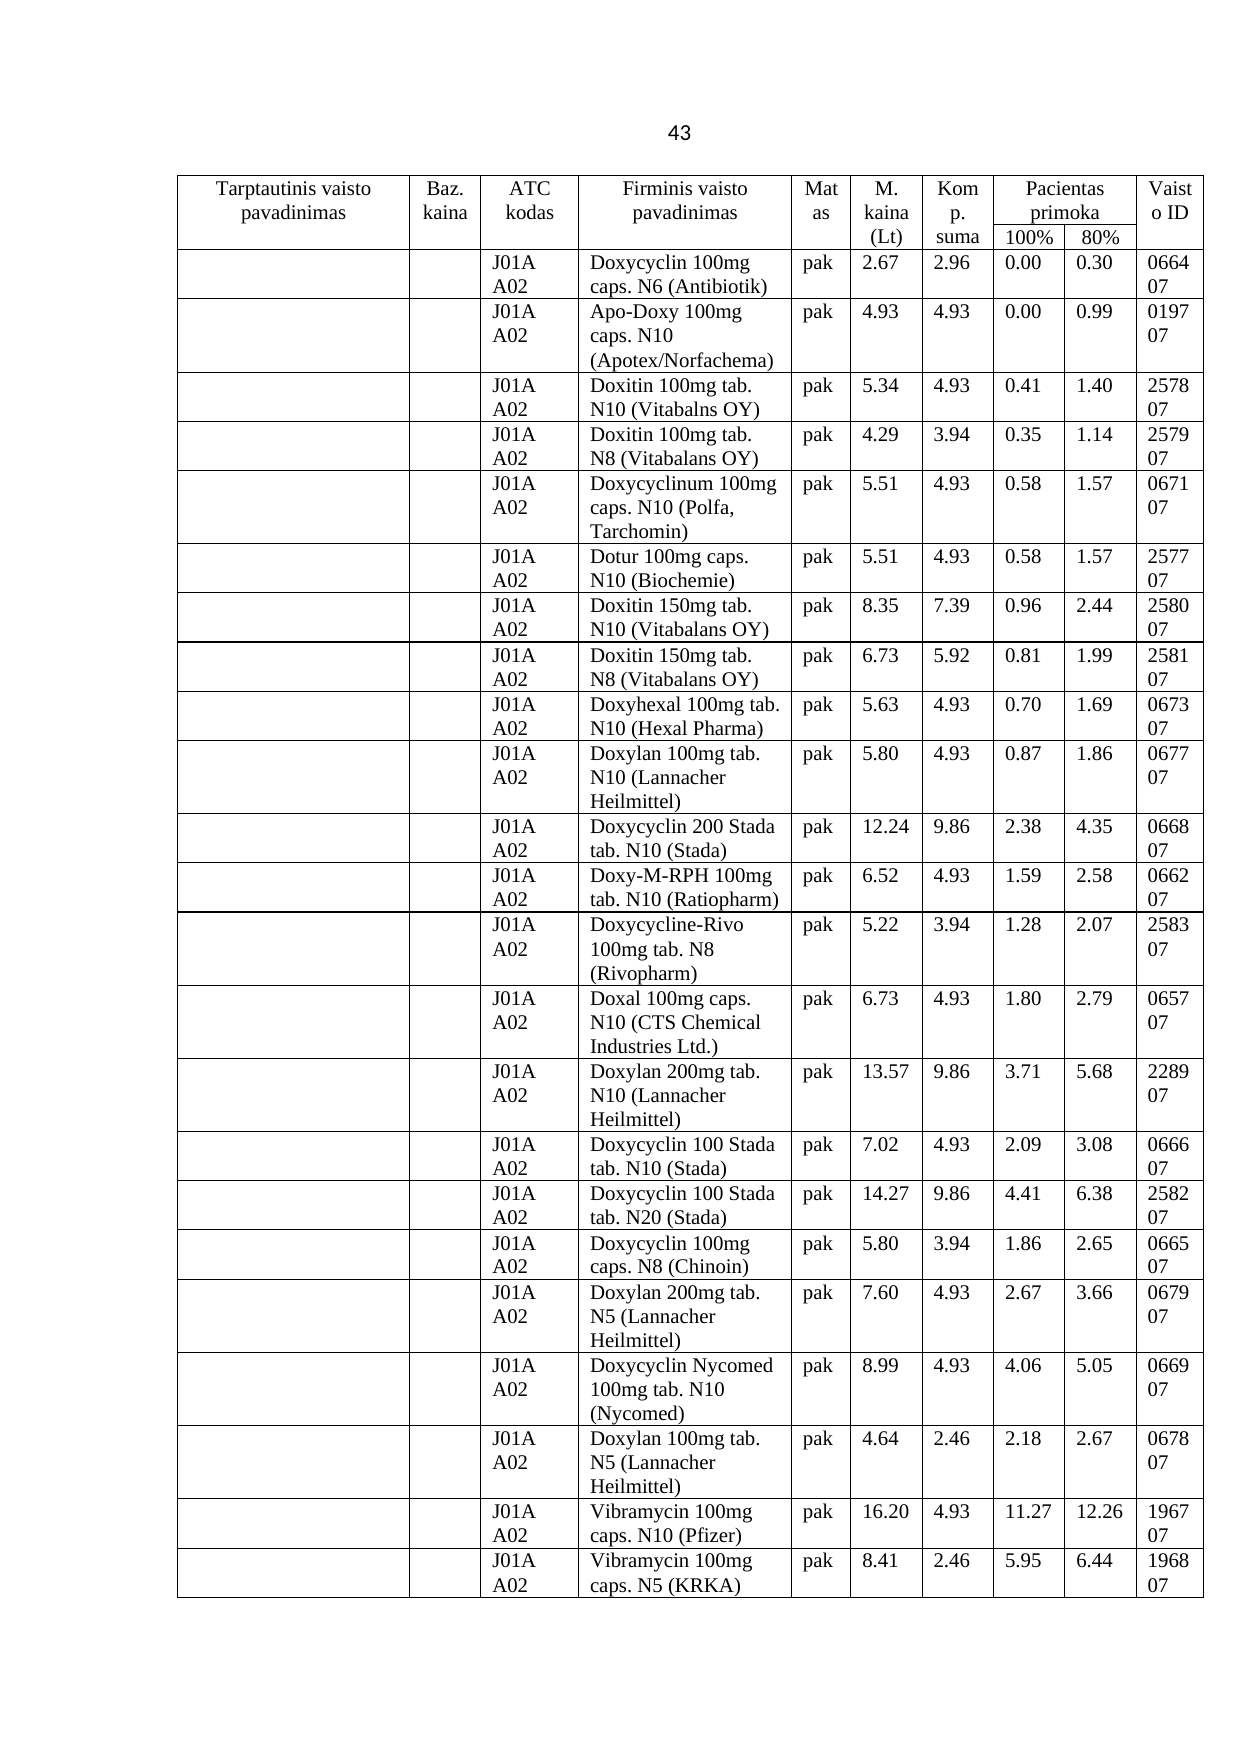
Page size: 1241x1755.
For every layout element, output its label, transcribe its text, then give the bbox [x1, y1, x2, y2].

table_cell 8.41 [851, 1549, 922, 1597]
table_cell 2.65 [1065, 1230, 1136, 1278]
table_cell 1.80 [994, 986, 1064, 1058]
table_cell J01A A02 [481, 250, 578, 298]
table_cell 0.30 [1065, 250, 1136, 298]
table_cell Doxycycline-Rivo 100mg tab. N8 (Rivopharm) [579, 913, 791, 984]
table_cell 4.93 [923, 1499, 993, 1547]
table_cell 5.05 [1065, 1353, 1136, 1425]
table_cell 0.87 [994, 741, 1064, 813]
table_cell pak [792, 814, 850, 862]
table_cell [410, 299, 480, 372]
table_cell 1.57 [1065, 471, 1136, 543]
table_cell [410, 1132, 480, 1180]
table_cell Doxycyclin 100 Stada tab. N20 (Stada) [579, 1181, 791, 1229]
table_cell [410, 1280, 480, 1352]
table_cell 4.93 [923, 863, 993, 911]
table_cell Vibramycin 100mg caps. N5 (KRKA) [579, 1549, 791, 1597]
table_cell 066907 [1137, 1353, 1203, 1425]
table_cell pak [792, 422, 850, 470]
table_cell 257707 [1137, 544, 1203, 592]
table_cell 4.93 [923, 299, 993, 372]
table_cell 258207 [1137, 1181, 1203, 1229]
table_cell Doxitin 150mg tab. N10 (Vitabalans OY) [579, 593, 791, 641]
table_cell pak [792, 593, 850, 641]
table_cell J01A A02 [481, 913, 578, 984]
table_cell 2.58 [1065, 863, 1136, 911]
table_cell Doxal 100mg caps. N10 (CTS Chemical Industries Ltd.) [579, 986, 791, 1058]
table_cell pak [792, 250, 850, 298]
table_cell pak [792, 643, 850, 691]
table_cell [410, 593, 480, 641]
table_cell 7.60 [851, 1280, 922, 1352]
table_cell J01A A02 [481, 1181, 578, 1229]
table_cell [178, 373, 409, 421]
table_cell 11.27 [994, 1499, 1064, 1547]
table_cell pak [792, 1230, 850, 1278]
table_cell Doxyhexal 100mg tab. N10 (Hexal Pharma) [579, 692, 791, 740]
table_cell Doxylan 200mg tab. N10 (Lannacher Heilmittel) [579, 1059, 791, 1131]
table_cell 258007 [1137, 593, 1203, 641]
table_cell [410, 1353, 480, 1425]
table_cell Apo-Doxy 100mg caps. N10 (Apotex/Norfachema) [579, 299, 791, 372]
table_header Matas [792, 176, 850, 249]
table_cell [178, 471, 409, 543]
table_cell 2.67 [851, 250, 922, 298]
table_cell J01A A02 [481, 1132, 578, 1180]
table_cell 4.93 [923, 692, 993, 740]
table_cell pak [792, 1181, 850, 1229]
table_cell 1.86 [1065, 741, 1136, 813]
table_cell 1.40 [1065, 373, 1136, 421]
table_cell [178, 913, 409, 984]
table_cell 4.93 [923, 1132, 993, 1180]
table_cell 4.29 [851, 422, 922, 470]
table_cell 6.73 [851, 986, 922, 1058]
table_cell 5.80 [851, 741, 922, 813]
table_cell J01A A02 [481, 1059, 578, 1131]
table_cell [178, 692, 409, 740]
table_cell 4.93 [923, 986, 993, 1058]
table_cell 5.22 [851, 913, 922, 984]
table_cell [178, 1280, 409, 1352]
table_cell 0.58 [994, 471, 1064, 543]
table_cell [178, 299, 409, 372]
table_header Vaisto ID [1137, 176, 1203, 249]
table_cell pak [792, 1499, 850, 1547]
table_cell 1.57 [1065, 544, 1136, 592]
table_cell 2.09 [994, 1132, 1064, 1180]
table_cell J01A A02 [481, 986, 578, 1058]
table_cell 8.35 [851, 593, 922, 641]
table_cell [410, 373, 480, 421]
table_cell 3.71 [994, 1059, 1064, 1131]
table_cell 9.86 [923, 1059, 993, 1131]
table_cell 4.93 [923, 373, 993, 421]
table_cell 0.96 [994, 593, 1064, 641]
table_cell 6.38 [1065, 1181, 1136, 1229]
table_cell 4.06 [994, 1353, 1064, 1425]
table_cell 7.02 [851, 1132, 922, 1180]
table_cell [410, 814, 480, 862]
table_cell J01A A02 [481, 422, 578, 470]
table_cell pak [792, 1280, 850, 1352]
table_cell [178, 593, 409, 641]
table_cell 5.51 [851, 544, 922, 592]
table_cell 258307 [1137, 913, 1203, 984]
table_cell Doxylan 100mg tab. N10 (Lannacher Heilmittel) [579, 741, 791, 813]
table_cell pak [792, 863, 850, 911]
table_cell 2.67 [994, 1280, 1064, 1352]
table_cell [410, 1549, 480, 1597]
table_cell [178, 863, 409, 911]
table_cell J01A A02 [481, 1499, 578, 1547]
table_cell 5.68 [1065, 1059, 1136, 1131]
table_cell Doxy-M-RPH 100mg tab. N10 (Ratiopharm) [579, 863, 791, 911]
table_cell pak [792, 913, 850, 984]
table_cell pak [792, 692, 850, 740]
table_cell [410, 1426, 480, 1498]
table_cell J01A A02 [481, 471, 578, 543]
table_cell 0.00 [994, 250, 1064, 298]
table_cell J01A A02 [481, 863, 578, 911]
table_cell pak [792, 373, 850, 421]
table_cell 067807 [1137, 1426, 1203, 1498]
table_cell 2.79 [1065, 986, 1136, 1058]
table_cell 6.73 [851, 643, 922, 691]
table_cell J01A A02 [481, 373, 578, 421]
table_cell 4.93 [923, 741, 993, 813]
table_cell [178, 1230, 409, 1278]
table_cell Doxycyclin 100mg caps. N6 (Antibiotik) [579, 250, 791, 298]
table_cell Doxitin 100mg tab. N8 (Vitabalans OY) [579, 422, 791, 470]
table_cell 2.38 [994, 814, 1064, 862]
table_cell 100% [994, 225, 1064, 249]
table_cell Doxycyclin 100 Stada tab. N10 (Stada) [579, 1132, 791, 1180]
table_cell Doxycyclin 200 Stada tab. N10 (Stada) [579, 814, 791, 862]
table_cell 067707 [1137, 741, 1203, 813]
table_cell 257907 [1137, 422, 1203, 470]
table_cell 9.86 [923, 1181, 993, 1229]
table_cell 1.59 [994, 863, 1064, 911]
table_cell 4.93 [923, 1353, 993, 1425]
table_cell 5.80 [851, 1230, 922, 1278]
table_cell 1.14 [1065, 422, 1136, 470]
table_cell 4.93 [923, 471, 993, 543]
table_cell [410, 692, 480, 740]
table_cell [410, 863, 480, 911]
table_cell 196707 [1137, 1499, 1203, 1547]
table_cell 6.44 [1065, 1549, 1136, 1597]
table_cell 066807 [1137, 814, 1203, 862]
table_cell [410, 986, 480, 1058]
table_cell 019707 [1137, 299, 1203, 372]
table_cell [178, 1181, 409, 1229]
table_cell [410, 1181, 480, 1229]
table_cell [410, 1059, 480, 1131]
table_cell 4.64 [851, 1426, 922, 1498]
table_cell [410, 643, 480, 691]
table_cell 067307 [1137, 692, 1203, 740]
table_cell Doxycyclin Nycomed 100mg tab. N10 (Nycomed) [579, 1353, 791, 1425]
table_cell [178, 814, 409, 862]
table_cell J01A A02 [481, 1549, 578, 1597]
table_cell pak [792, 1059, 850, 1131]
table_cell 0.99 [1065, 299, 1136, 372]
table_cell J01A A02 [481, 741, 578, 813]
table_cell 0.58 [994, 544, 1064, 592]
table_cell 2.96 [923, 250, 993, 298]
table_cell [178, 1426, 409, 1498]
table_cell 0.35 [994, 422, 1064, 470]
table_cell 066407 [1137, 250, 1203, 298]
table_cell pak [792, 1353, 850, 1425]
table_header Komp. suma (Lt) [923, 176, 993, 249]
table_cell [410, 913, 480, 984]
table_cell 066607 [1137, 1132, 1203, 1180]
table_cell pak [792, 986, 850, 1058]
table_cell 2.46 [923, 1426, 993, 1498]
table_cell [178, 544, 409, 592]
table_cell 257807 [1137, 373, 1203, 421]
table_cell [410, 250, 480, 298]
table_cell 5.51 [851, 471, 922, 543]
table_cell 3.94 [923, 422, 993, 470]
table_cell [178, 643, 409, 691]
table_cell [410, 422, 480, 470]
table_cell 4.93 [851, 299, 922, 372]
table_cell 0.81 [994, 643, 1064, 691]
table_cell [410, 1230, 480, 1278]
table_header Baz. kaina [410, 176, 480, 249]
table_cell [178, 1353, 409, 1425]
table_cell pak [792, 741, 850, 813]
table_cell 2.67 [1065, 1426, 1136, 1498]
table_cell Doxycyclinum 100mg caps. N10 (Polfa, Tarchomin) [579, 471, 791, 543]
table_cell J01A A02 [481, 1230, 578, 1278]
table_cell 6.52 [851, 863, 922, 911]
table_cell 0.70 [994, 692, 1064, 740]
table_cell 12.26 [1065, 1499, 1136, 1547]
table_cell Doxitin 150mg tab. N8 (Vitabalans OY) [579, 643, 791, 691]
table_cell Doxycyclin 100mg caps. N8 (Chinoin) [579, 1230, 791, 1278]
table_cell J01A A02 [481, 643, 578, 691]
table_cell 16.20 [851, 1499, 922, 1547]
table_cell pak [792, 544, 850, 592]
table_header Pacientas primoka [994, 176, 1136, 224]
table_cell [410, 1499, 480, 1547]
table_cell Doxylan 200mg tab. N5 (Lannacher Heilmittel) [579, 1280, 791, 1352]
table_cell 196807 [1137, 1549, 1203, 1597]
table_cell [410, 471, 480, 543]
table_cell 067107 [1137, 471, 1203, 543]
table_cell 5.63 [851, 692, 922, 740]
table_cell 4.93 [923, 544, 993, 592]
table_cell J01A A02 [481, 814, 578, 862]
table_cell 066207 [1137, 863, 1203, 911]
table_cell 1.86 [994, 1230, 1064, 1278]
table_cell 2.07 [1065, 913, 1136, 984]
table_cell J01A A02 [481, 544, 578, 592]
table_cell [178, 1132, 409, 1180]
table_cell 5.95 [994, 1549, 1064, 1597]
table_header ATC kodas [481, 176, 578, 249]
table_cell 80% [1065, 225, 1136, 249]
table_cell 3.94 [923, 913, 993, 984]
table_cell 14.27 [851, 1181, 922, 1229]
table_cell 3.66 [1065, 1280, 1136, 1352]
table_cell J01A A02 [481, 692, 578, 740]
table_cell [178, 422, 409, 470]
table_cell J01A A02 [481, 299, 578, 372]
table_cell [410, 741, 480, 813]
table_cell J01A A02 [481, 1426, 578, 1498]
table_cell Vibramycin 100mg caps. N10 (Pfizer) [579, 1499, 791, 1547]
table_header Tarptautinis vaisto pavadinimas [178, 176, 409, 249]
table_cell 2.46 [923, 1549, 993, 1597]
table_cell 8.99 [851, 1353, 922, 1425]
table_cell Dotur 100mg caps. N10 (Biochemie) [579, 544, 791, 592]
table_cell 0.41 [994, 373, 1064, 421]
table_cell [178, 1059, 409, 1131]
table_cell 4.41 [994, 1181, 1064, 1229]
table_cell 258107 [1137, 643, 1203, 691]
table_cell pak [792, 1426, 850, 1498]
table_cell 9.86 [923, 814, 993, 862]
table_cell J01A A02 [481, 1280, 578, 1352]
table_cell [178, 1499, 409, 1547]
table_cell 1.28 [994, 913, 1064, 984]
table_cell 1.69 [1065, 692, 1136, 740]
table_cell Doxitin 100mg tab. N10 (Vitabalns OY) [579, 373, 791, 421]
table_cell [178, 1549, 409, 1597]
table_cell 13.57 [851, 1059, 922, 1131]
table_cell pak [792, 471, 850, 543]
table_cell [178, 741, 409, 813]
table_cell pak [792, 1132, 850, 1180]
table_cell Doxylan 100mg tab. N5 (Lannacher Heilmittel) [579, 1426, 791, 1498]
table_cell 5.92 [923, 643, 993, 691]
table_cell 4.93 [923, 1280, 993, 1352]
table_cell 3.94 [923, 1230, 993, 1278]
table_cell 066507 [1137, 1230, 1203, 1278]
table_cell 4.35 [1065, 814, 1136, 862]
table_cell 12.24 [851, 814, 922, 862]
table_cell 2.18 [994, 1426, 1064, 1498]
table_cell 065707 [1137, 986, 1203, 1058]
table_cell 0.00 [994, 299, 1064, 372]
table_cell 3.08 [1065, 1132, 1136, 1180]
table_cell pak [792, 1549, 850, 1597]
table_cell [178, 250, 409, 298]
table_cell J01A A02 [481, 1353, 578, 1425]
table_cell 1.99 [1065, 643, 1136, 691]
table_cell 7.39 [923, 593, 993, 641]
table_header Firminis vaisto pavadinimas [579, 176, 791, 249]
table_header M. kaina (Lt) [851, 176, 922, 249]
table_cell 5.34 [851, 373, 922, 421]
table_cell 228907 [1137, 1059, 1203, 1131]
table_cell [410, 544, 480, 592]
table_cell 2.44 [1065, 593, 1136, 641]
table_cell [178, 986, 409, 1058]
table_cell J01A A02 [481, 593, 578, 641]
table_cell 067907 [1137, 1280, 1203, 1352]
table_cell pak [792, 299, 850, 372]
